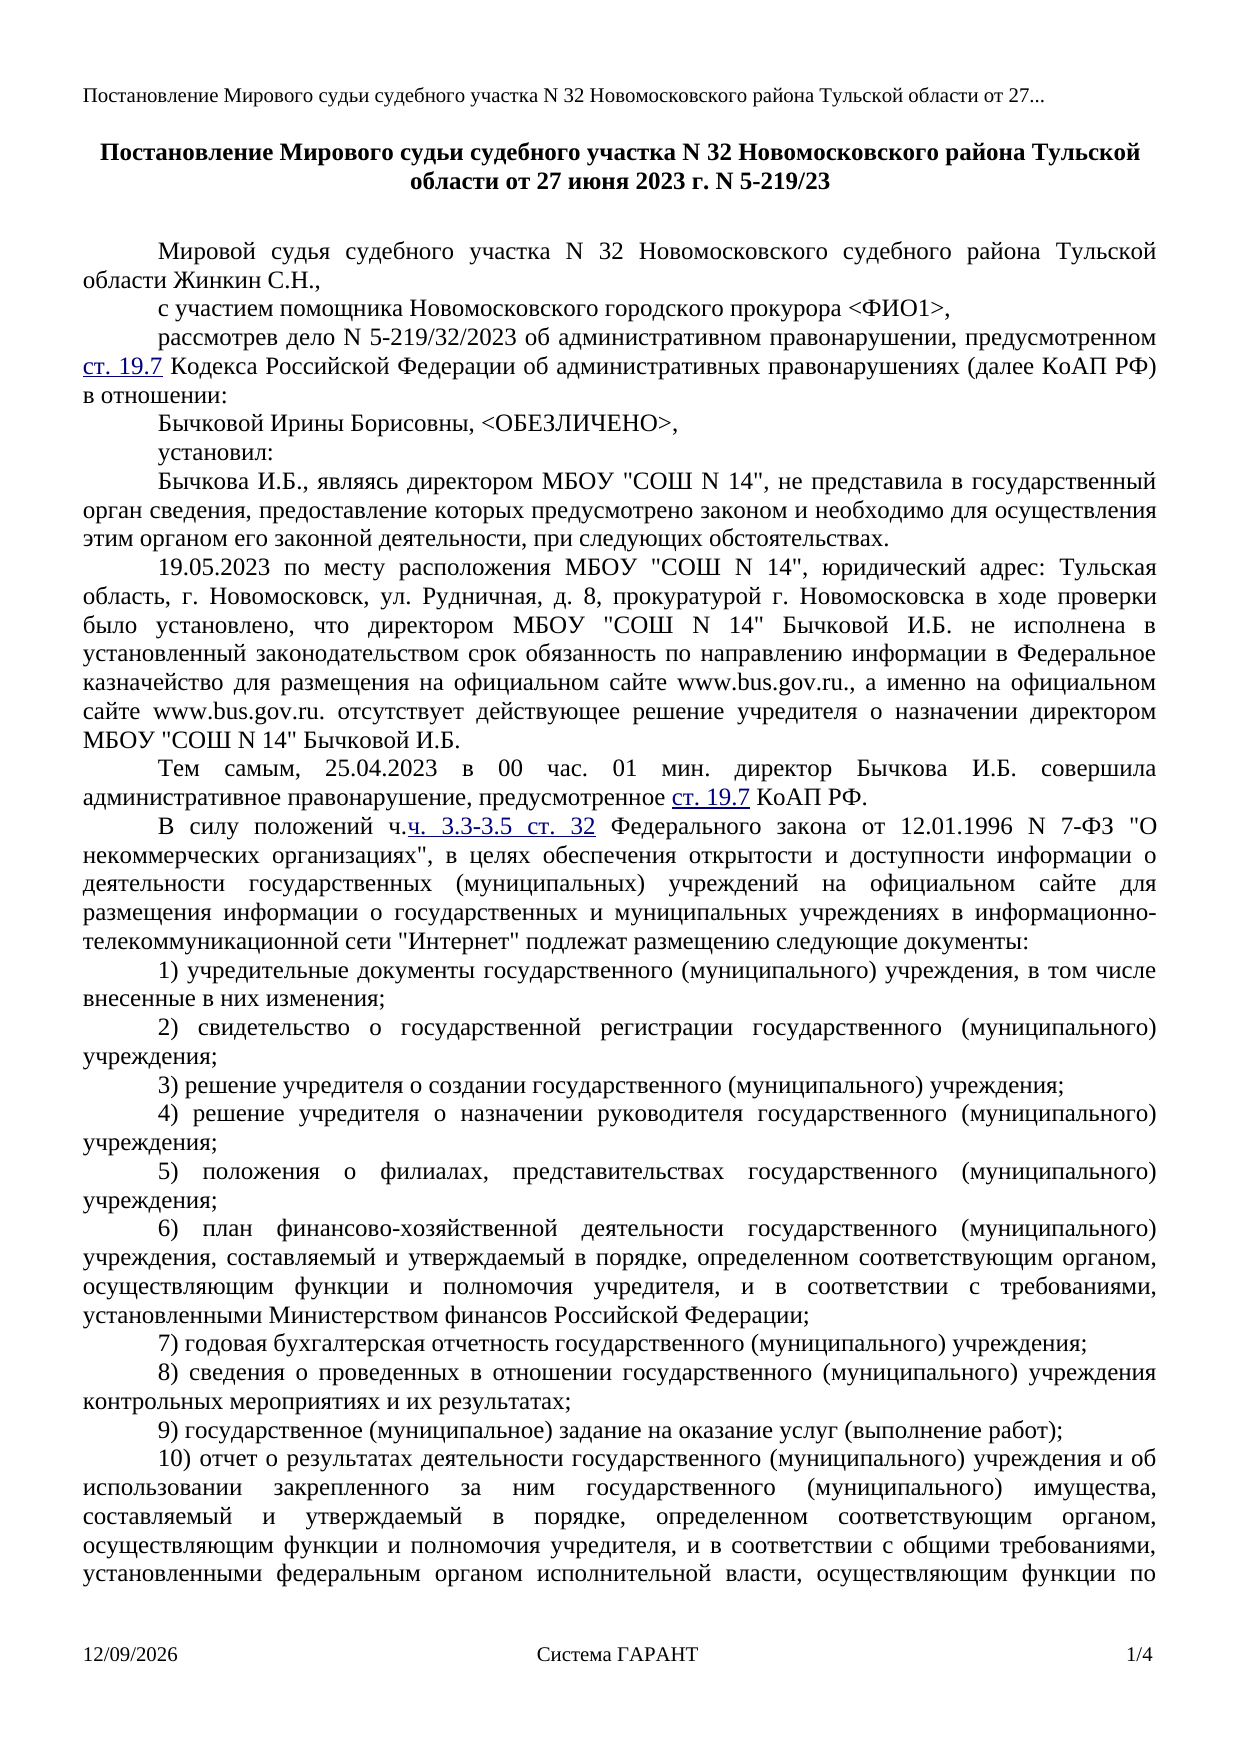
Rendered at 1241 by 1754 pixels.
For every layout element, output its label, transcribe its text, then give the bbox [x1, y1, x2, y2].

text 9) государственное (муниципальное) задание на оказание услуг (выполнение работ); [83, 1415, 1157, 1443]
text 7) годовая бухгалтерская отчетность государственного (муниципального) учреждения; [83, 1328, 1157, 1357]
text 19.05.2023 по месту расположения МБОУ "СОШ N 14", юридический адрес: Тульская область, г. Новомосковск, ул. Рудничная, д. 8, прокуратурой г. Новомосковска в ходе проверки было установлено, что директором МБОУ "СОШ N 14" Бычковой И.Б. не исполнена в установленный законодательством срок обязанность по направлению информации в Федеральное казначейство для размещения на официальном сайте www.bus.gov.ru., а именно на официальном сайте www.bus.gov.ru. отсутствует действующее решение учредителя о назначении директором МБОУ "СОШ N 14" Бычковой И.Б. [83, 552, 1157, 753]
text Бычкова И.Б., являясь директором МБОУ "СОШ N 14", не представила в государственный орган сведения, предоставление которых предусмотрено законом и необходимо для осуществления этим органом его законной деятельности, при следующих обстоятельствах. [83, 466, 1157, 552]
text 5) положения о филиалах, представительствах государственного (муниципального) учреждения; [83, 1156, 1157, 1213]
text Тем самым, 25.04.2023 в 00 час. 01 мин. директор Бычкова И.Б. совершила административное правонарушение, предусмотренное ст. 19.7 КоАП РФ. [83, 753, 1157, 811]
text 4) решение учредителя о назначении руководителя государственного (муниципального) учреждения; [83, 1098, 1157, 1156]
text 1) учредительные документы государственного (муниципального) учреждения, в том числе внесенные в них изменения; [83, 955, 1157, 1012]
text Мировой судья судебного участка N 32 Новомосковского судебного района Тульской области Жинкин С.Н., [83, 236, 1157, 293]
text 10) отчет о результатах деятельности государственного (муниципального) учреждения и об использовании закрепленного за ним государственного (муниципального) имущества, составляемый и утверждаемый в порядке, определенном соответствующим органом, осуществляющим функции и полномочия учредителя, и в соответствии с общими требованиями, установленными федеральным органом исполнительной власти, осуществляющим функции по [83, 1443, 1157, 1587]
text Бычковой Ирины Борисовны, <ОБЕЗЛИЧЕНО>, [83, 408, 1157, 437]
text 6) план финансово-хозяйственной деятельности государственного (муниципального) учреждения, составляемый и утверждаемый в порядке, определенном соответствующим органом, осуществляющим функции и полномочия учредителя, и в соответствии с требованиями, установленными Министерством финансов Российской Федерации; [83, 1213, 1157, 1328]
text с участием помощника Новомосковского городского прокурора <ФИО1>, [83, 293, 1157, 322]
text В силу положений ч.ч. 3.3-3.5 ст. 32 Федерального закона от 12.01.1996 N 7-ФЗ "О некоммерческих организациях", в целях обеспечения открытости и доступности информации о деятельности государственных (муниципальных) учреждений на официальном сайте для размещения информации о государственных и муниципальных учреждениях в информационно-телекоммуникационной сети "Интернет" подлежат размещению следующие документы: [83, 811, 1157, 955]
text 2) свидетельство о государственной регистрации государственного (муниципального) учреждения; [83, 1012, 1157, 1070]
subtitle Постановление Мирового судьи судебного участка N 32 Новомосковского района Тульской области от 27 июня 2023 г. N 5-219/23 [83, 137, 1157, 195]
text рассмотрев дело N 5-219/32/2023 об административном правонарушении, предусмотренном ст. 19.7 Кодекса Российской Федерации об административных правонарушениях (далее КоАП РФ) в отношении: [83, 322, 1157, 408]
text 3) решение учредителя о создании государственного (муниципального) учреждения; [83, 1070, 1157, 1098]
text установил: [83, 437, 1157, 466]
text 8) сведения о проведенных в отношении государственного (муниципального) учреждения контрольных мероприятиях и их результатах; [83, 1357, 1157, 1415]
